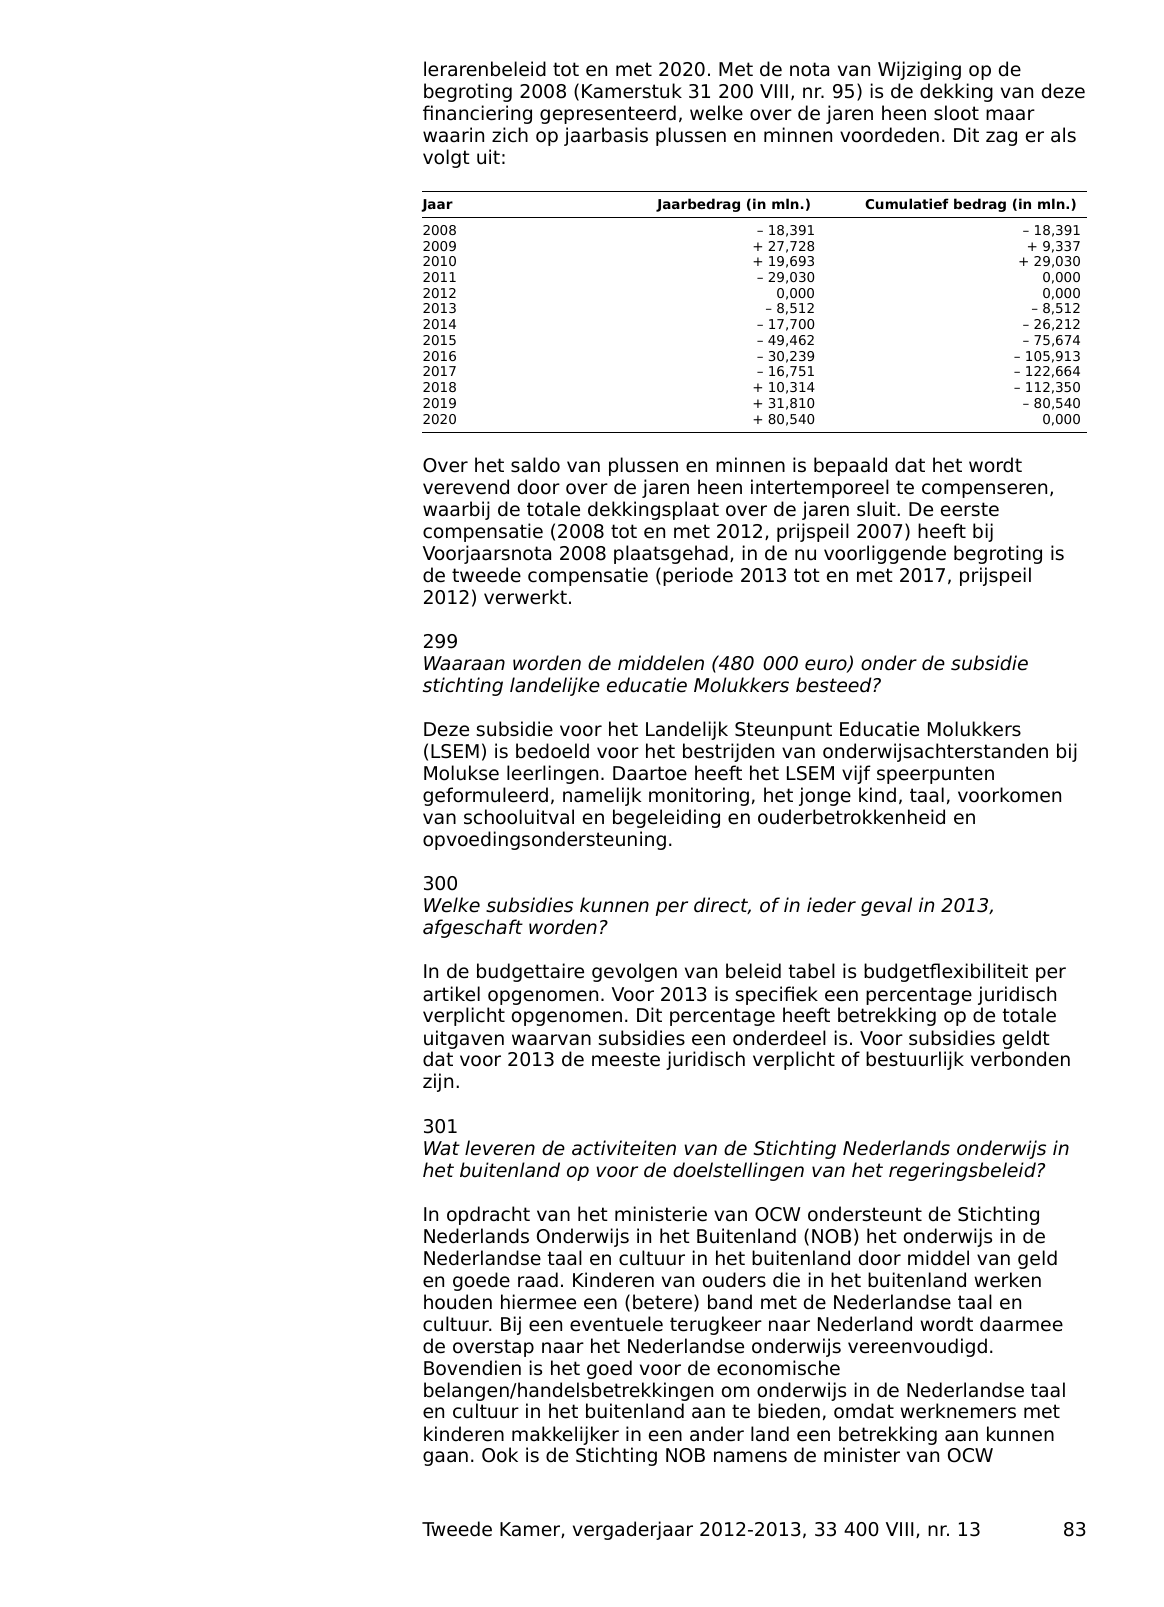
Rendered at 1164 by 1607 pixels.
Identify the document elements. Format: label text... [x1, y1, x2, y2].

table_cell 2014 [422, 317, 555, 333]
table_cell + 10,314 [555, 380, 821, 396]
table_cell 2011 [422, 270, 555, 286]
table_cell – 112,350 [821, 380, 1087, 396]
table_cell 0,000 [821, 270, 1087, 286]
table_cell + 31,810 [555, 396, 821, 411]
text Deze subsidie voor het Landelijk Steunpunt Educatie Molukkers (LSEM) is bedoeld voor het bestrijden van onderwijsachterstanden bij Molukse leerlingen. Daartoe heeft het LSEM vijf speerpunten geformuleerd, namelijk monitoring, het jonge kind, taal, voorkomen van schooluitval en begeleiding en ouderbetrokkenheid en opvoedingsondersteuning. [422, 719, 1087, 851]
text In de budgettaire gevolgen van beleid tabel is budgetflexibiliteit per artikel opgenomen. Voor 2013 is specifiek een percentage juridisch verplicht opgenomen. Dit percentage heeft betrekking op de totale uitgaven waarvan subsidies een onderdeel is. Voor subsidies geldt dat voor 2013 de meeste juridisch verplicht of bestuurlijk verbonden zijn. [422, 961, 1087, 1093]
text 300 [422, 873, 1087, 895]
table_cell – 29,030 [555, 270, 821, 286]
text In opdracht van het ministerie van OCW ondersteunt de Stichting Nederlands Onderwijs in het Buitenland (NOB) het onderwijs in de Nederlandse taal en cultuur in het buitenland door middel van geld en goede raad. Kinderen van ouders die in het buitenland werken houden hiermee een (betere) band met de Nederlandse taal en cultuur. Bij een eventuele terugkeer naar Nederland wordt daarmee de overstap naar het Nederlandse onderwijs vereenvoudigd. Bovendien is het goed voor de economische belangen/handelsbetrekkingen om onderwijs in de Nederlandse taal en cultuur in het buitenland aan te bieden, omdat werknemers met kinderen makkelijker in een ander land een betrekking aan kunnen gaan. Ook is de Stichting NOB namens de minister van OCW [422, 1204, 1087, 1467]
table_cell – 16,751 [555, 364, 821, 380]
table_cell – 122,664 [821, 364, 1087, 380]
table_cell 2012 [422, 286, 555, 301]
table_cell – 18,391 [821, 218, 1087, 238]
table_cell 2019 [422, 396, 555, 411]
table_cell – 26,212 [821, 317, 1087, 333]
table_cell 2009 [422, 239, 555, 254]
table_cell + 9,337 [821, 239, 1087, 254]
table_cell – 105,913 [821, 349, 1087, 364]
text Welke subsidies kunnen per direct, of in ieder geval in 2013, afgeschaft worden? [422, 895, 1087, 939]
table_cell + 80,540 [555, 411, 821, 432]
table_cell 0,000 [821, 411, 1087, 432]
table_header Jaarbedrag (in mln.) [555, 192, 821, 217]
table_cell 0,000 [555, 286, 821, 301]
text Waaraan worden de middelen (480 000 euro) onder de subsidie stichting landelijke educatie Molukkers besteed? [422, 653, 1087, 697]
table_header Jaar [422, 192, 555, 217]
table_cell – 17,700 [555, 317, 821, 333]
table_header Cumulatief bedrag (in mln.) [821, 192, 1087, 217]
table_cell 2015 [422, 333, 555, 348]
table_cell – 49,462 [555, 333, 821, 348]
table_cell – 75,674 [821, 333, 1087, 348]
table_cell + 19,693 [555, 254, 821, 270]
table_cell 2016 [422, 349, 555, 364]
table_cell – 80,540 [821, 396, 1087, 411]
text Wat leveren de activiteiten van de Stichting Nederlands onderwijs in het buitenland op voor de doelstellingen van het regeringsbeleid? [422, 1137, 1087, 1181]
table_cell – 8,512 [821, 301, 1087, 317]
text 301 [422, 1116, 1087, 1137]
table_cell 2013 [422, 301, 555, 317]
table_cell + 27,728 [555, 239, 821, 254]
table_cell 2008 [422, 218, 555, 238]
table_cell – 30,239 [555, 349, 821, 364]
table_cell 2017 [422, 364, 555, 380]
text 299 [422, 631, 1087, 653]
table_cell 2010 [422, 254, 555, 270]
text lerarenbeleid tot en met 2020. Met de nota van Wijziging op de begroting 2008 (Kamerstuk 31 200 VIII, nr. 95) is de dekking van deze financiering gepresenteerd, welke over de jaren heen sloot maar waarin zich op jaarbasis plussen en minnen voordeden. Dit zag er als volgt uit: [422, 59, 1087, 169]
table_cell 0,000 [821, 286, 1087, 301]
table_cell + 29,030 [821, 254, 1087, 270]
table_cell – 18,391 [555, 218, 821, 238]
table_cell 2020 [422, 411, 555, 432]
table_cell – 8,512 [555, 301, 821, 317]
text Over het saldo van plussen en minnen is bepaald dat het wordt verevend door over de jaren heen intertemporeel te compenseren, waarbij de totale dekkingsplaat over de jaren sluit. De eerste compensatie (2008 tot en met 2012, prijspeil 2007) heeft bij Voorjaarsnota 2008 plaatsgehad, in de nu voorliggende begroting is de tweede compensatie (periode 2013 tot en met 2017, prijspeil 2012) verwerkt. [422, 455, 1087, 609]
table_cell 2018 [422, 380, 555, 396]
